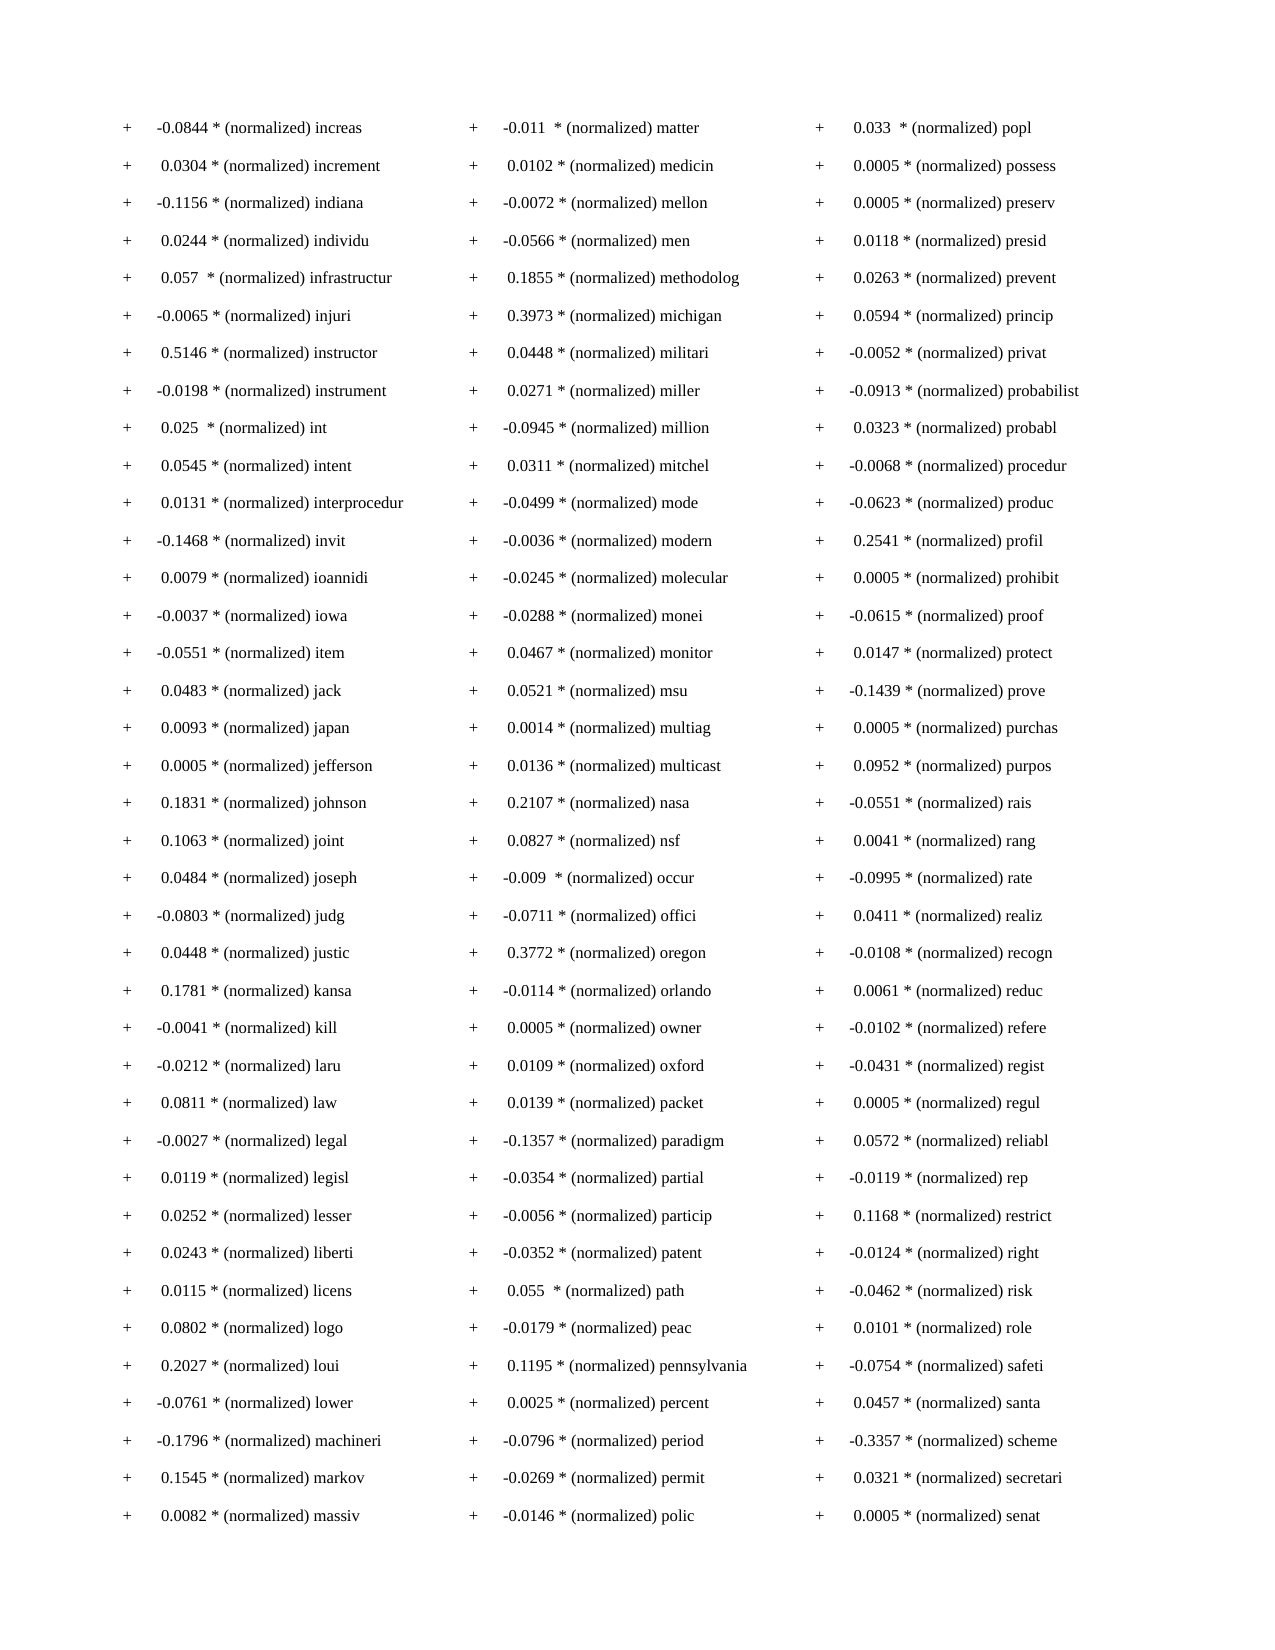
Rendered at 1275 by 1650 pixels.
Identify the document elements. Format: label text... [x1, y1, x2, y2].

text + -0.0037 * (normalized) iowa [118, 606, 464, 625]
text + 0.0079 * (normalized) ioannidi [118, 568, 464, 587]
text + 0.0005 * (normalized) regul [811, 1093, 1157, 1112]
text + 0.2541 * (normalized) profil [811, 531, 1157, 550]
text + 0.0005 * (normalized) jefferson [118, 756, 464, 775]
text + 0.0545 * (normalized) intent [118, 456, 464, 475]
text + 0.0005 * (normalized) preserv [811, 193, 1157, 212]
text + -0.0245 * (normalized) molecular [464, 568, 811, 587]
text + 0.0594 * (normalized) princip [811, 306, 1157, 325]
text + -0.0623 * (normalized) produc [811, 493, 1157, 512]
text + 0.0014 * (normalized) multiag [464, 718, 811, 737]
text + 0.3973 * (normalized) michigan [464, 306, 811, 325]
text + -0.0146 * (normalized) polic [464, 1506, 811, 1525]
text + 0.0025 * (normalized) percent [464, 1393, 811, 1412]
text + -0.1468 * (normalized) invit [118, 531, 464, 550]
text + 0.2107 * (normalized) nasa [464, 793, 811, 812]
text + -0.1439 * (normalized) prove [811, 681, 1157, 700]
text + 0.1063 * (normalized) joint [118, 831, 464, 850]
text + 0.0005 * (normalized) owner [464, 1018, 811, 1037]
text + 0.0147 * (normalized) protect [811, 643, 1157, 662]
text + -0.0198 * (normalized) instrument [118, 381, 464, 400]
text + 0.055 * (normalized) path [464, 1281, 811, 1300]
text + 0.0411 * (normalized) realiz [811, 906, 1157, 925]
text + 0.0041 * (normalized) rang [811, 831, 1157, 850]
text + 0.0119 * (normalized) legisl [118, 1168, 464, 1187]
text + 0.0271 * (normalized) miller [464, 381, 811, 400]
text + 0.1195 * (normalized) pennsylvania [464, 1356, 811, 1375]
text + -0.0354 * (normalized) partial [464, 1168, 811, 1187]
text + -0.3357 * (normalized) scheme [811, 1431, 1157, 1450]
text + 0.0005 * (normalized) prohibit [811, 568, 1157, 587]
text + -0.0056 * (normalized) particip [464, 1206, 811, 1225]
text + 0.0323 * (normalized) probabl [811, 418, 1157, 437]
text + 0.1781 * (normalized) kansa [118, 981, 464, 1000]
text + 0.0244 * (normalized) individu [118, 231, 464, 250]
text + 0.0572 * (normalized) reliabl [811, 1131, 1157, 1150]
text + -0.0754 * (normalized) safeti [811, 1356, 1157, 1375]
text + 0.1168 * (normalized) restrict [811, 1206, 1157, 1225]
text + 0.0483 * (normalized) jack [118, 681, 464, 700]
text + 0.025 * (normalized) int [118, 418, 464, 437]
text + 0.0448 * (normalized) justic [118, 943, 464, 962]
text + 0.0802 * (normalized) logo [118, 1318, 464, 1337]
text + 0.0467 * (normalized) monitor [464, 643, 811, 662]
text + 0.0093 * (normalized) japan [118, 718, 464, 737]
text + -0.0615 * (normalized) proof [811, 606, 1157, 625]
text + 0.0448 * (normalized) militari [464, 343, 811, 362]
text + -0.0041 * (normalized) kill [118, 1018, 464, 1037]
text + -0.0102 * (normalized) refere [811, 1018, 1157, 1037]
text + -0.0462 * (normalized) risk [811, 1281, 1157, 1300]
text + -0.1357 * (normalized) paradigm [464, 1131, 811, 1150]
text + -0.0072 * (normalized) mellon [464, 193, 811, 212]
text + 0.0263 * (normalized) prevent [811, 268, 1157, 287]
text + -0.0761 * (normalized) lower [118, 1393, 464, 1412]
text + -0.0913 * (normalized) probabilist [811, 381, 1157, 400]
text + 0.0102 * (normalized) medicin [464, 156, 811, 175]
text + 0.0139 * (normalized) packet [464, 1093, 811, 1112]
text + -0.0499 * (normalized) mode [464, 493, 811, 512]
text + -0.0052 * (normalized) privat [811, 343, 1157, 362]
text + 0.0311 * (normalized) mitchel [464, 456, 811, 475]
text + 0.0827 * (normalized) nsf [464, 831, 811, 850]
text + -0.1156 * (normalized) indiana [118, 193, 464, 212]
text + -0.0431 * (normalized) regist [811, 1056, 1157, 1075]
text + -0.0108 * (normalized) recogn [811, 943, 1157, 962]
text + 0.0115 * (normalized) licens [118, 1281, 464, 1300]
text + 0.0109 * (normalized) oxford [464, 1056, 811, 1075]
text + -0.0124 * (normalized) right [811, 1243, 1157, 1262]
text + 0.0521 * (normalized) msu [464, 681, 811, 700]
text + -0.009 * (normalized) occur [464, 868, 811, 887]
text + -0.0796 * (normalized) period [464, 1431, 811, 1450]
text + 0.0457 * (normalized) santa [811, 1393, 1157, 1412]
text + 0.0304 * (normalized) increment [118, 156, 464, 175]
text + 0.2027 * (normalized) loui [118, 1356, 464, 1375]
text + -0.0803 * (normalized) judg [118, 906, 464, 925]
text + -0.0352 * (normalized) patent [464, 1243, 811, 1262]
text + -0.0945 * (normalized) million [464, 418, 811, 437]
text + 0.1545 * (normalized) markov [118, 1468, 464, 1487]
text + -0.0711 * (normalized) offici [464, 906, 811, 925]
text + -0.0566 * (normalized) men [464, 231, 811, 250]
text + 0.0131 * (normalized) interprocedur [118, 493, 464, 512]
text + 0.0952 * (normalized) purpos [811, 756, 1157, 775]
text + 0.5146 * (normalized) instructor [118, 343, 464, 362]
text + -0.0114 * (normalized) orlando [464, 981, 811, 1000]
text + 0.3772 * (normalized) oregon [464, 943, 811, 962]
text + 0.0082 * (normalized) massiv [118, 1506, 464, 1525]
text + 0.0118 * (normalized) presid [811, 231, 1157, 250]
text + -0.0068 * (normalized) procedur [811, 456, 1157, 475]
text + -0.0027 * (normalized) legal [118, 1131, 464, 1150]
text + 0.0061 * (normalized) reduc [811, 981, 1157, 1000]
text + 0.0321 * (normalized) secretari [811, 1468, 1157, 1487]
text + 0.0811 * (normalized) law [118, 1093, 464, 1112]
text + -0.0551 * (normalized) rais [811, 793, 1157, 812]
text + -0.0179 * (normalized) peac [464, 1318, 811, 1337]
text + -0.0551 * (normalized) item [118, 643, 464, 662]
text + 0.1855 * (normalized) methodolog [464, 268, 811, 287]
text + -0.0212 * (normalized) laru [118, 1056, 464, 1075]
text + -0.0065 * (normalized) injuri [118, 306, 464, 325]
text + 0.0484 * (normalized) joseph [118, 868, 464, 887]
text + -0.0844 * (normalized) increas [118, 118, 464, 137]
text + -0.1796 * (normalized) machineri [118, 1431, 464, 1450]
text + -0.0288 * (normalized) monei [464, 606, 811, 625]
text + 0.057 * (normalized) infrastructur [118, 268, 464, 287]
text + 0.0101 * (normalized) role [811, 1318, 1157, 1337]
text + 0.1831 * (normalized) johnson [118, 793, 464, 812]
text + -0.0036 * (normalized) modern [464, 531, 811, 550]
text + 0.0243 * (normalized) liberti [118, 1243, 464, 1262]
text + 0.0136 * (normalized) multicast [464, 756, 811, 775]
text + -0.0269 * (normalized) permit [464, 1468, 811, 1487]
text + 0.0252 * (normalized) lesser [118, 1206, 464, 1225]
text + 0.0005 * (normalized) senat [811, 1506, 1157, 1525]
text + -0.0119 * (normalized) rep [811, 1168, 1157, 1187]
text + 0.0005 * (normalized) purchas [811, 718, 1157, 737]
text + 0.033 * (normalized) popl [811, 118, 1157, 137]
text + -0.0995 * (normalized) rate [811, 868, 1157, 887]
text + 0.0005 * (normalized) possess [811, 156, 1157, 175]
text + -0.011 * (normalized) matter [464, 118, 811, 137]
